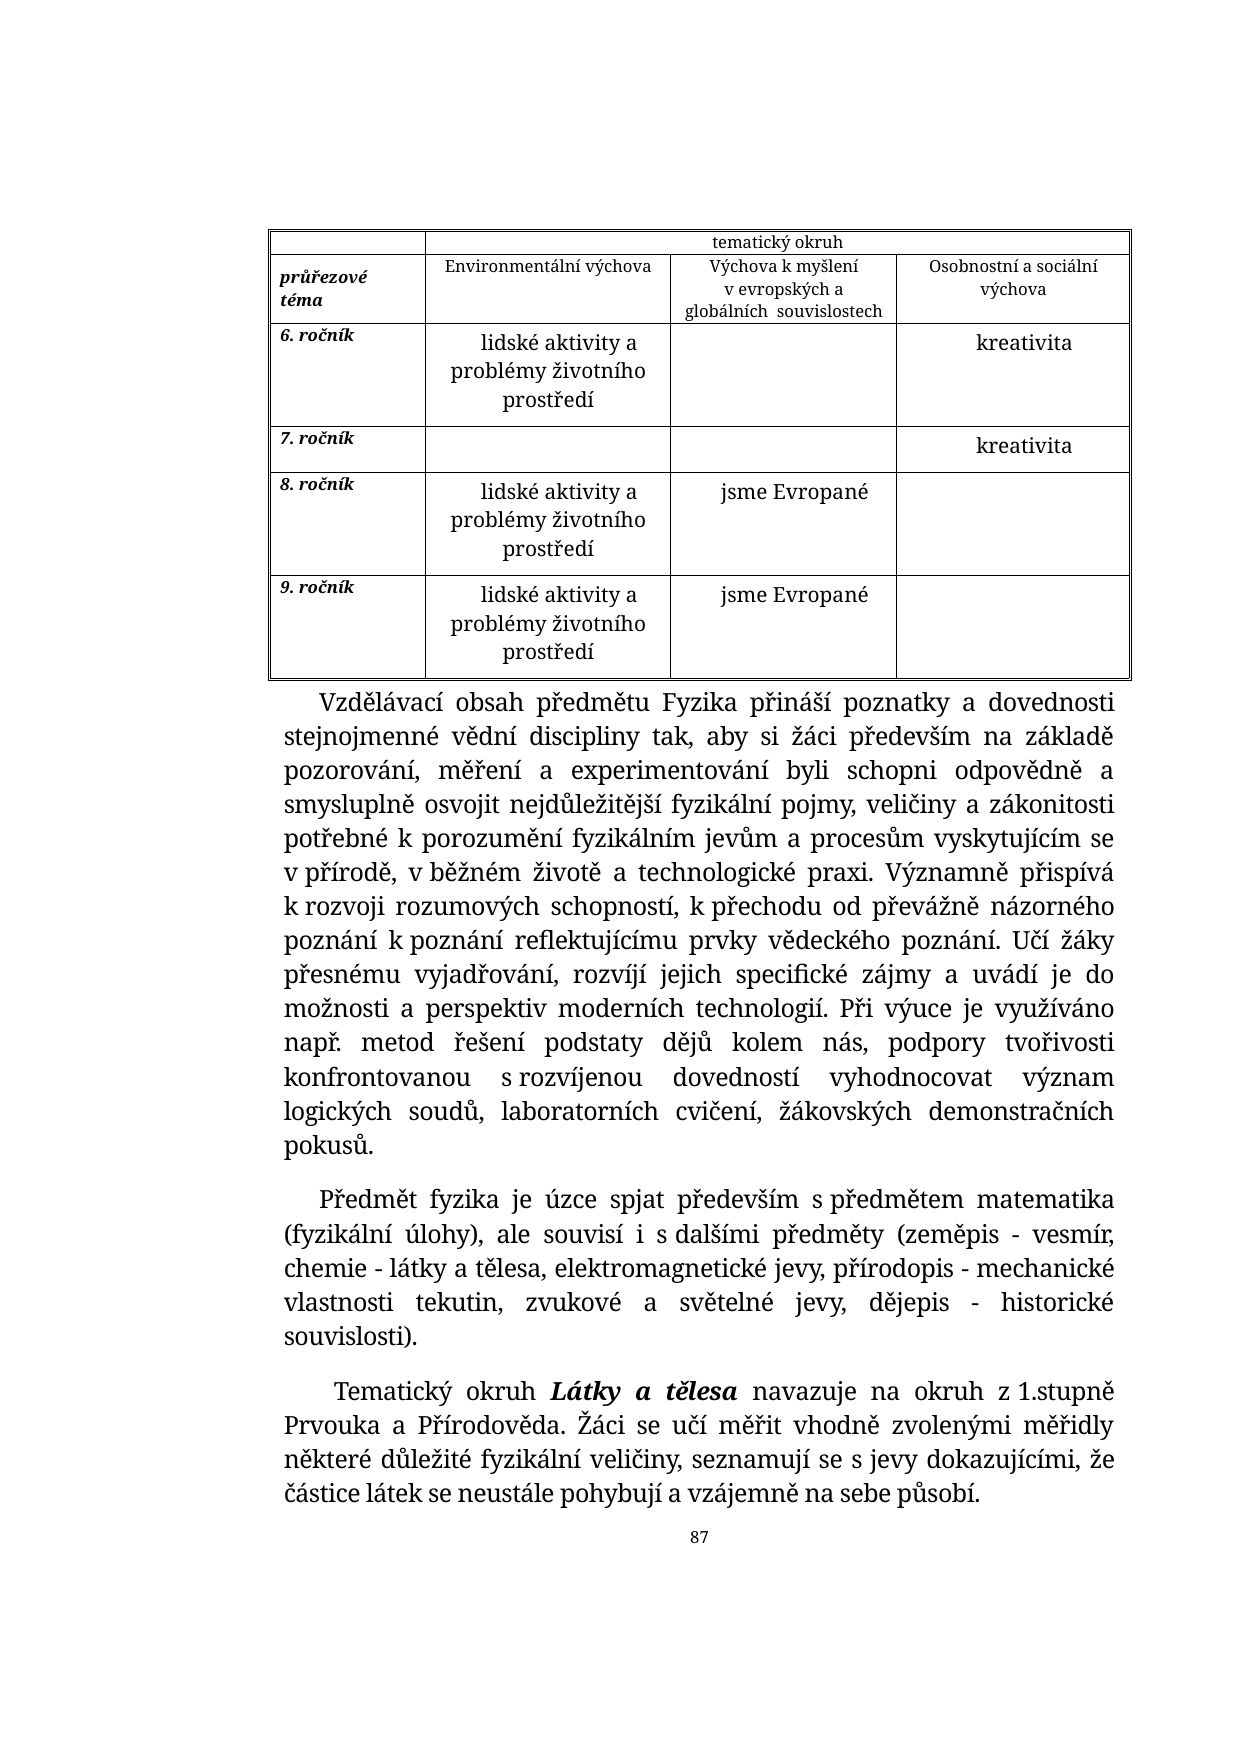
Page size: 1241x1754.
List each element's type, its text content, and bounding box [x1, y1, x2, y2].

table_cell jsme Evropané [671, 576, 896, 678]
table_cell lidské aktivity a problémy životního prostředí [426, 473, 670, 575]
table_cell průřezové téma [271, 255, 425, 323]
table_cell [897, 576, 1129, 678]
table_cell 6. ročník [271, 324, 425, 426]
table_cell [426, 427, 670, 472]
text Předmět fyzika je úzce spjat především s předmětem matematika (fyzikální úlohy), ale souvisí i s dalšími předměty (zeměpis - vesmír, chemie - látky a tělesa, elektromagnetické jevy, přírodopis - mechanické vlastnosti tekutin, zvukové a světelné jevy, dějepis - historické souvislosti). [283, 1182, 1115, 1352]
table_header tematický okruh [426, 232, 1129, 254]
table_cell 7. ročník [271, 427, 425, 472]
table_cell 9. ročník [271, 576, 425, 678]
table_cell [897, 473, 1129, 575]
table_cell Osobnostní a sociální výchova [897, 255, 1129, 323]
text Tematický okruh Látky a tělesa navazuje na okruh z 1.stupně Prvouka a Přírodověda. Žáci se učí měřit vhodně zvolenými měřidly některé důležité fyzikální veličiny, seznamují se s jevy dokazujícími, že částice látek se neustále pohybují a vzájemně na sebe působí. [283, 1373, 1115, 1509]
table_header [271, 232, 425, 254]
table_cell kreativita [897, 427, 1129, 472]
table_cell lidské aktivity a problémy životního prostředí [426, 324, 670, 426]
table_cell [671, 427, 896, 472]
table_cell [671, 324, 896, 426]
table_cell kreativita [897, 324, 1129, 426]
table_cell 8. ročník [271, 473, 425, 575]
table_cell Výchova k myšlení v evropských a globálních souvislostech [671, 255, 896, 323]
table_cell Environmentální výchova [426, 255, 670, 323]
text Vzdělávací obsah předmětu Fyzika přináší poznatky a dovednosti stejnojmenné vědní discipliny tak, aby si žáci především na základě pozorování, měření a experimentování byli schopni odpovědně a smysluplně osvojit nejdůležitější fyzikální pojmy, veličiny a zákonitosti potřebné k porozumění fyzikálním jevům a procesům vyskytujícím se v přírodě, v běžném životě a technologické praxi. Významně přispívá k rozvoji rozumových schopností, k přechodu od převážně názorného poznání k poznání reflektujícímu prvky vědeckého poznání. Učí žáky přesnému vyjadřování, rozvíjí jejich specifické zájmy a uvádí je do možnosti a perspektiv moderních technologií. Při výuce je využíváno např. metod řešení podstaty dějů kolem nás, podpory tvořivosti konfrontovanou s rozvíjenou dovedností vyhodnocovat význam logických soudů, laboratorních cvičení, žákovských demonstračních pokusů. [283, 684, 1115, 1161]
table_cell lidské aktivity a problémy životního prostředí [426, 576, 670, 678]
table_cell jsme Evropané [671, 473, 896, 575]
